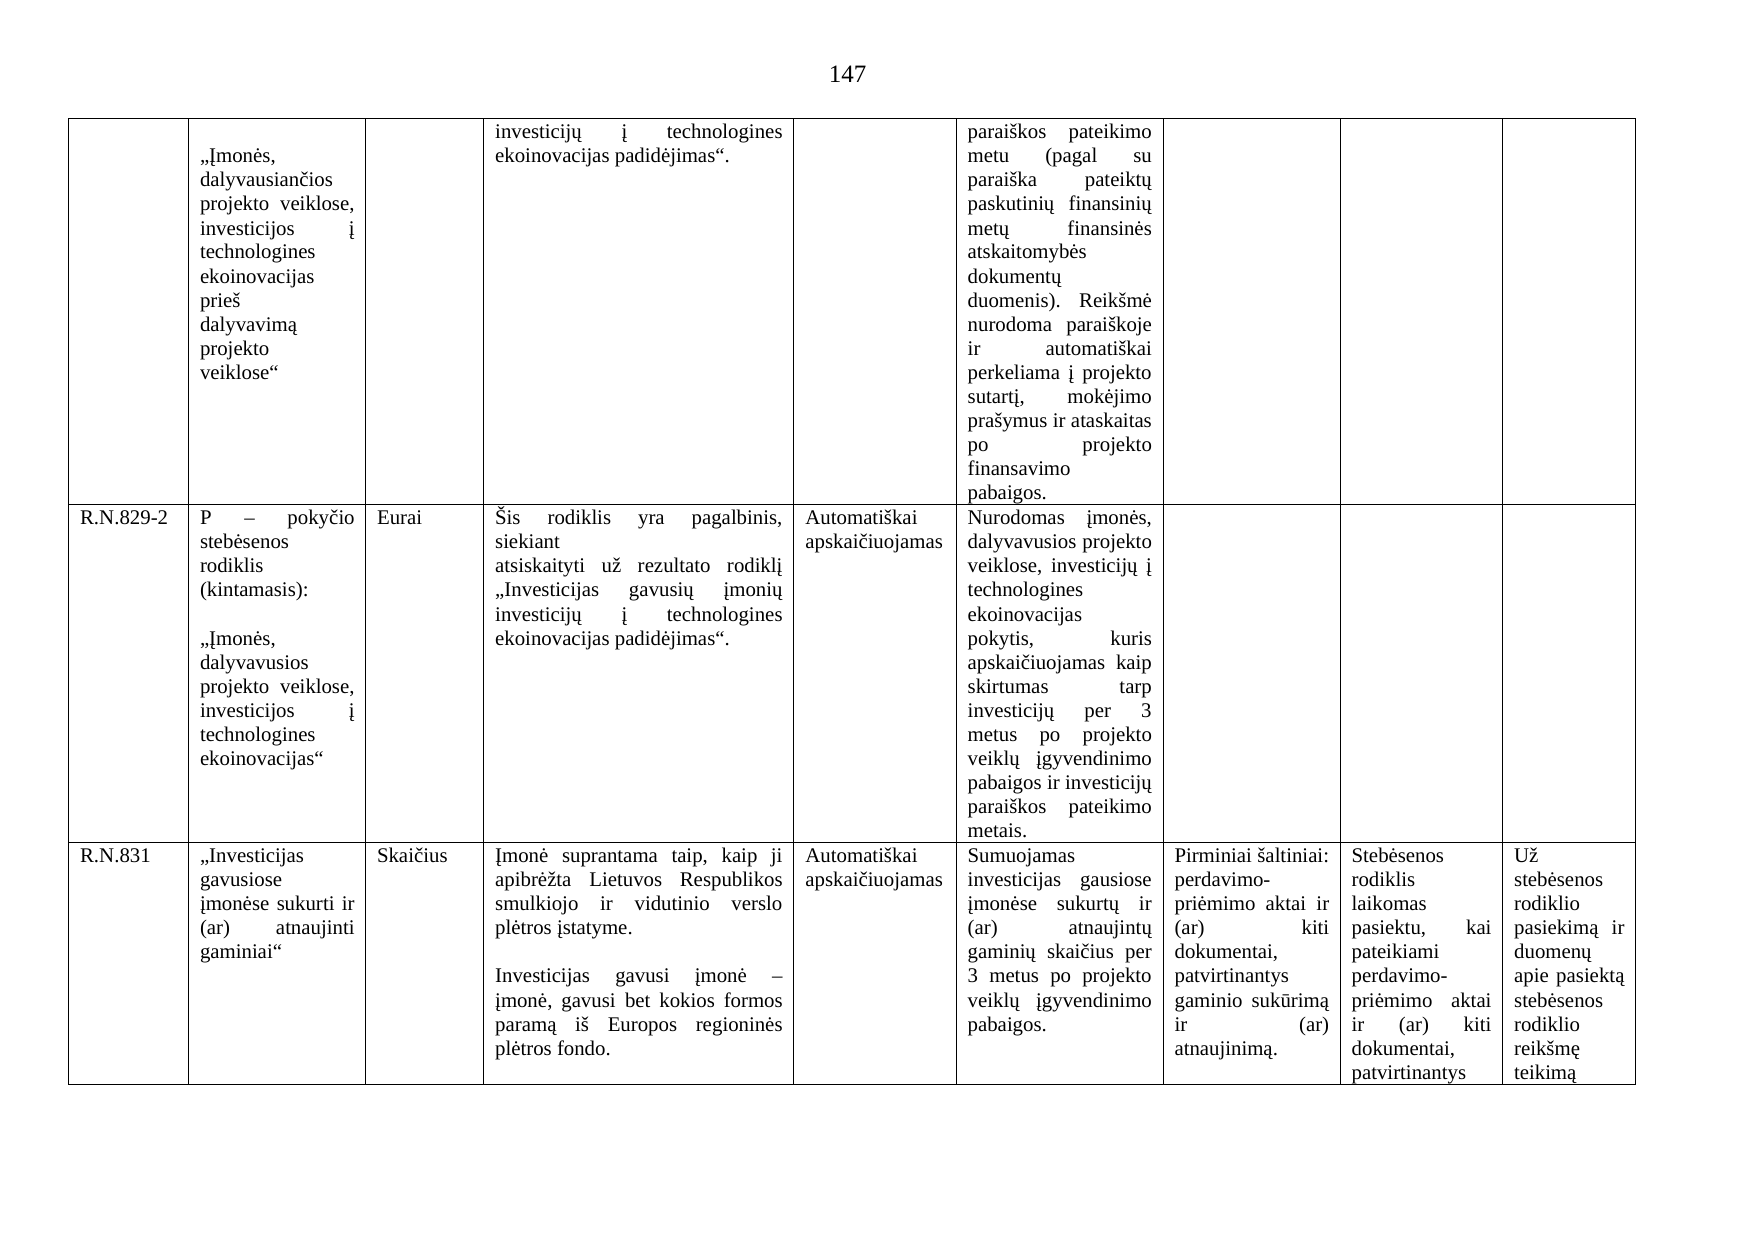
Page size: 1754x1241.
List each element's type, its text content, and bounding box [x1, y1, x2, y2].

table_cell Stebėsenos rodiklis laikomas pasiektu, kai pateikiami perdavimo-priėmimo aktai ir (ar) kiti dokumentai, patvirtinantys [1341, 843, 1502, 1084]
table_cell [1164, 505, 1340, 842]
table_cell Sumuojamas investicijas gausiose įmonėse sukurtų ir (ar) atnaujintų gaminių skaičius per 3 metus po projekto veiklų įgyvendinimo pabaigos. [957, 843, 1163, 1084]
table_cell [1503, 505, 1635, 842]
table_cell [366, 119, 483, 504]
table_cell [1341, 505, 1502, 842]
table_cell [69, 119, 188, 504]
table_cell Eurai [366, 505, 483, 842]
table_cell [1164, 119, 1340, 504]
table_cell Už stebėsenos rodiklio pasiekimą ir duomenų apie pasiektą stebėsenos rodiklio reikšmę teikimą [1503, 843, 1635, 1084]
table_cell paraiškos pateikimo metu (pagal su paraiška pateiktų paskutinių finansinių metų finansinės atskaitomybės dokumentų duomenis). Reikšmė nurodoma paraiškoje ir automatiškai perkeliama į projekto sutartį, mokėjimo prašymus ir ataskaitas po projekto finansavimo pabaigos. [957, 119, 1163, 504]
table_cell Nurodomas įmonės, dalyvavusios projekto veiklose, investicijų į technologines ekoinovacijas pokytis, kuris apskaičiuojamas kaip skirtumas tarp investicijų per 3 metus po projekto veiklų įgyvendinimo pabaigos ir investicijų paraiškos pateikimo metais. [957, 505, 1163, 842]
table_cell R.N.829-2 [69, 505, 188, 842]
table_cell R.N.831 [69, 843, 188, 1084]
table_cell [1503, 119, 1635, 504]
table_cell Automatiškai apskaičiuojamas [794, 505, 956, 842]
table_cell Skaičius [366, 843, 483, 1084]
table_cell „Investicijas gavusiose įmonėse sukurti ir (ar) atnaujinti gaminiai“ [189, 843, 365, 1084]
table_cell Šis rodiklis yra pagalbinis, siekiant atsiskaityti už rezultato rodiklį „Investicijas gavusių įmonių investicijų į technologines ekoinovacijas padidėjimas“. [484, 505, 793, 842]
table_cell [1341, 119, 1502, 504]
table_cell Pirminiai šaltiniai: perdavimo-priėmimo aktai ir (ar) kiti dokumentai, patvirtinantys gaminio sukūrimą ir (ar) atnaujinimą. [1164, 843, 1340, 1084]
table_cell Įmonė suprantama taip, kaip ji apibrėžta Lietuvos Respublikos smulkiojo ir vidutinio verslo plėtros įstatyme. Investicijas gavusi įmonė – įmonė, gavusi bet kokios formos paramą iš Europos regioninės plėtros fondo. [484, 843, 793, 1084]
table_cell „Įmonės, dalyvausiančios projekto veiklose, investicijos į technologines ekoinovacijas prieš dalyvavimą projekto veiklose“ [189, 119, 365, 504]
table_cell Automatiškai apskaičiuojamas [794, 843, 956, 1084]
table_cell investicijų į technologines ekoinovacijas padidėjimas“. [484, 119, 793, 504]
table_cell [794, 119, 956, 504]
table_cell P – pokyčio stebėsenos rodiklis (kintamasis): „Įmonės, dalyvavusios projekto veiklose, investicijos į technologines ekoinovacijas“ [189, 505, 365, 842]
